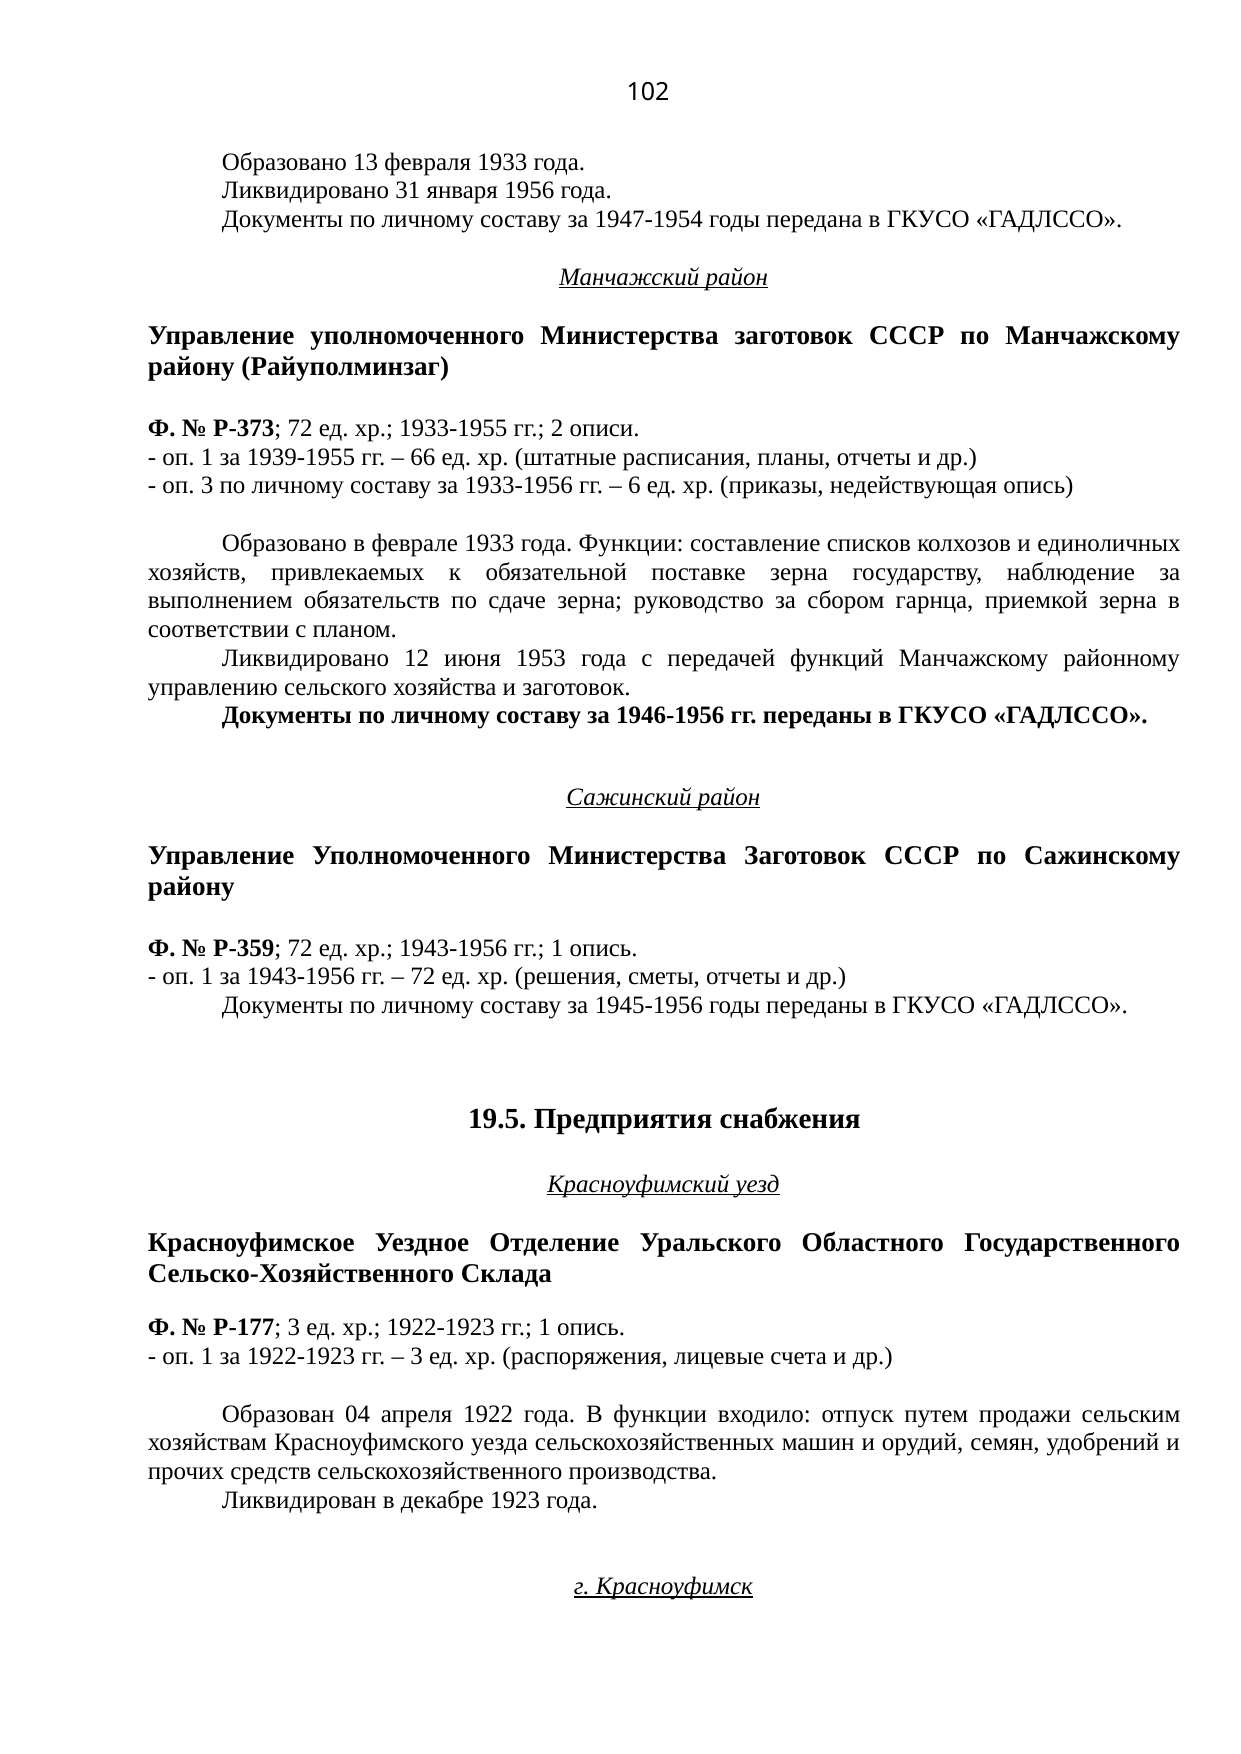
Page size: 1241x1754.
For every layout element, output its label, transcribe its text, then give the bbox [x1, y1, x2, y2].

text - оп. 1 за 1943-1956 гг. – 72 ед. хр. (решения, сметы, отчеты и др.) [148, 961, 1181, 990]
text Красноуфимское Уездное Отделение Уральского Областного Государственного Сельско-Хозяйственного Склада [148, 1226, 1181, 1288]
text Образовано 13 февраля 1933 года. [148, 147, 1181, 176]
text Манчажский район [148, 262, 1181, 291]
text Ликвидирован в декабре 1923 года. [148, 1485, 1181, 1514]
text Ф. № Р-359; 72 ед. хр.; 1943-1956 гг.; 1 опись. [148, 933, 1181, 961]
text Ликвидировано 12 июня 1953 года с передачей функций Манчажскому районному управлению сельского хозяйства и заготовок. [148, 643, 1181, 700]
text - оп. 1 за 1922-1923 гг. – 3 ед. хр. (распоряжения, лицевые счета и др.) [148, 1341, 1181, 1370]
text Управление Уполномоченного Министерства Заготовок СССР по Сажинскому району [148, 839, 1181, 902]
text 19.5. Предприятия снабжения [148, 1102, 1181, 1135]
text Ликвидировано 31 января 1956 года. [148, 176, 1181, 204]
text г. Красноуфимск [148, 1571, 1181, 1600]
text - оп. 1 за 1939-1955 гг. – 66 ед. хр. (штатные расписания, планы, отчеты и др.) [148, 442, 1181, 470]
text Документы по личному составу за 1947-1954 годы передана в ГКУСО «ГАДЛССО». [148, 204, 1181, 233]
text Образовано в феврале 1933 года. Функции: составление списков колхозов и единоличных хозяйств, привлекаемых к обязательной поставке зерна государству, наблюдение за выполнением обязательств по сдаче зерна; руководство за сбором гарнца, приемкой зерна в соответствии с планом. [148, 528, 1181, 643]
text Красноуфимский уезд [148, 1169, 1181, 1197]
text Ф. № Р-177; 3 ед. хр.; 1922-1923 гг.; 1 опись. [148, 1312, 1181, 1341]
text Управление уполномоченного Министерства заготовок СССР по Манчажскому району (Райуполминзаг) [148, 319, 1181, 382]
text Документы по личному составу за 1946-1956 гг. переданы в ГКУСО «ГАДЛССО». [148, 700, 1181, 729]
text Сажинский район [148, 782, 1181, 811]
text Документы по личному составу за 1945-1956 годы переданы в ГКУСО «ГАДЛССО». [148, 990, 1181, 1019]
text Образован 04 апреля 1922 года. В функции входило: отпуск путем продажи сельским хозяйствам Красноуфимского уезда сельскохозяйственных машин и орудий, семян, удобрений и прочих средств сельскохозяйственного производства. [148, 1399, 1181, 1485]
text Ф. № Р-373; 72 ед. хр.; 1933-1955 гг.; 2 описи. [148, 413, 1181, 442]
text - оп. 3 по личному составу за 1933-1956 гг. – 6 ед. хр. (приказы, недействующая опись) [148, 470, 1181, 499]
